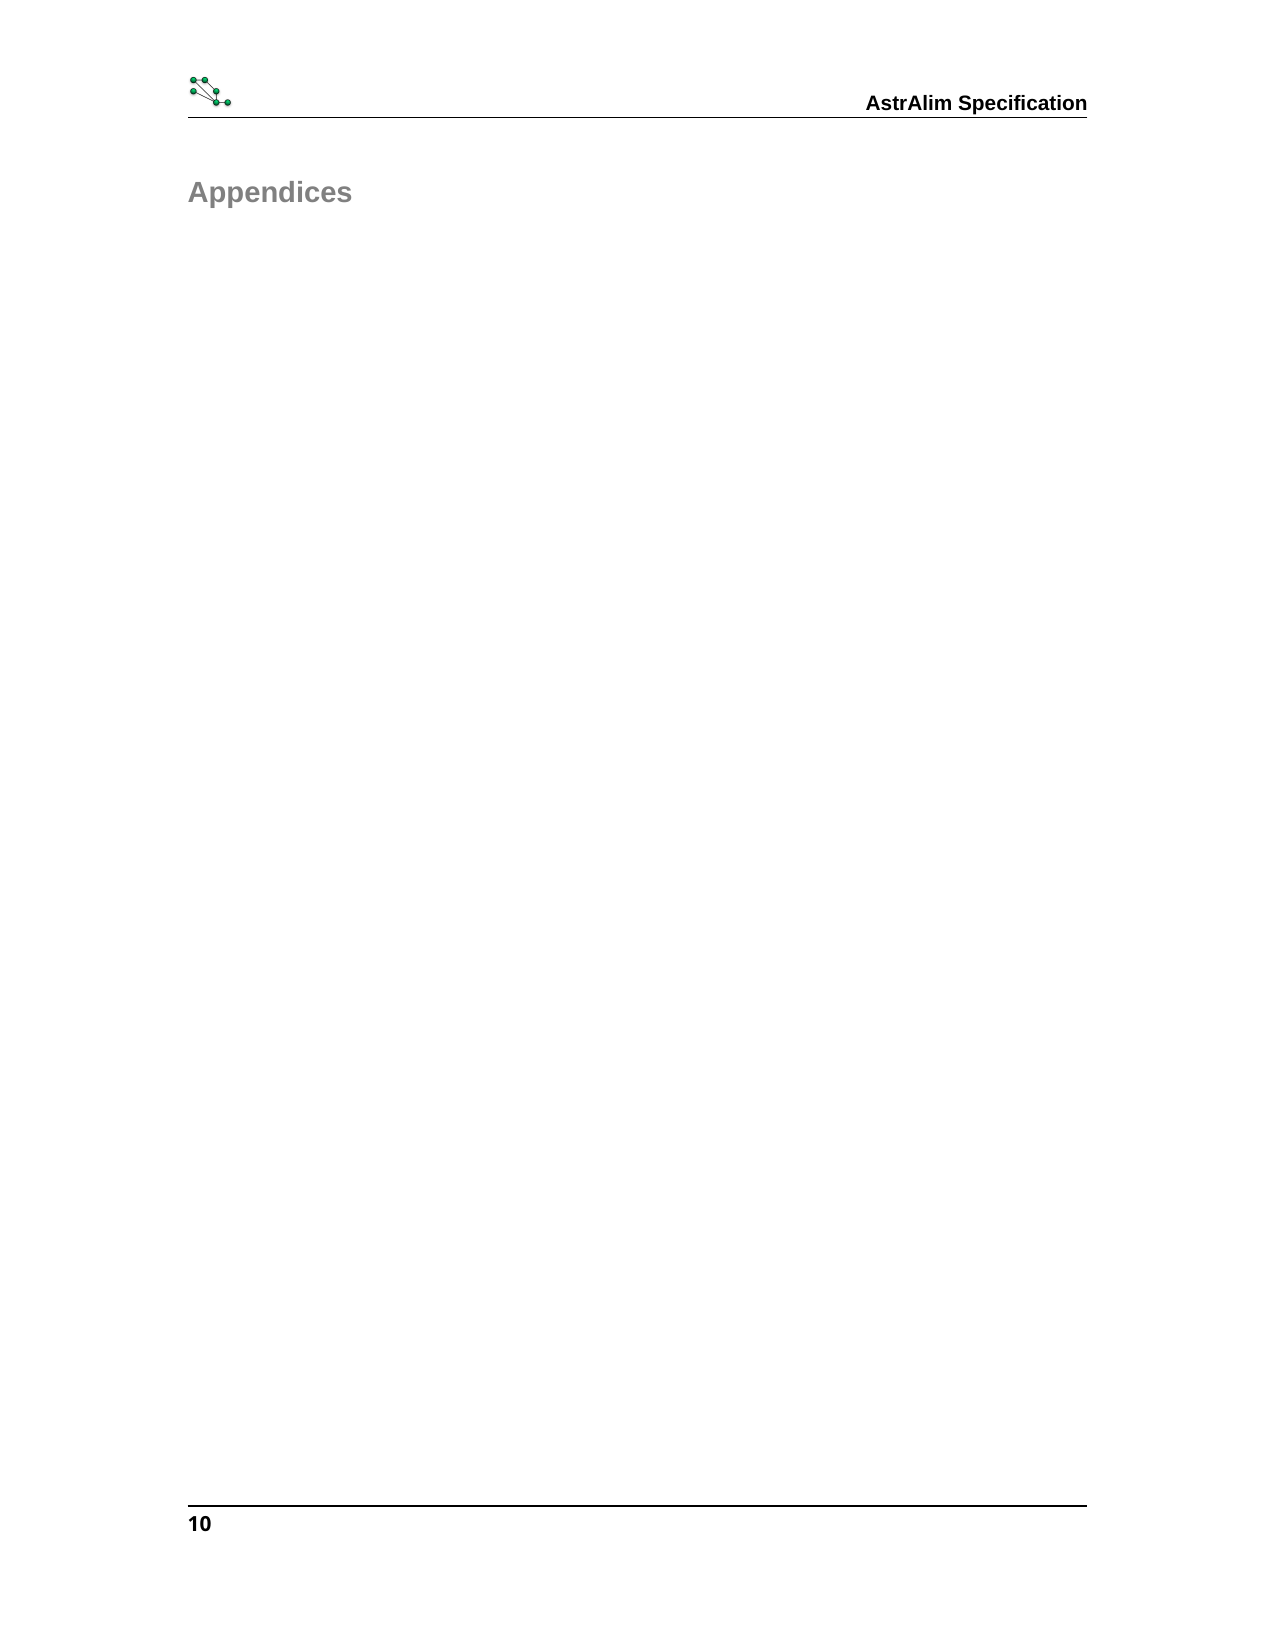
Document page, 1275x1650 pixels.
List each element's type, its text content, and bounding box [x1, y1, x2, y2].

picture [187, 75, 234, 110]
subtitle Appendices [187, 175, 1087, 208]
